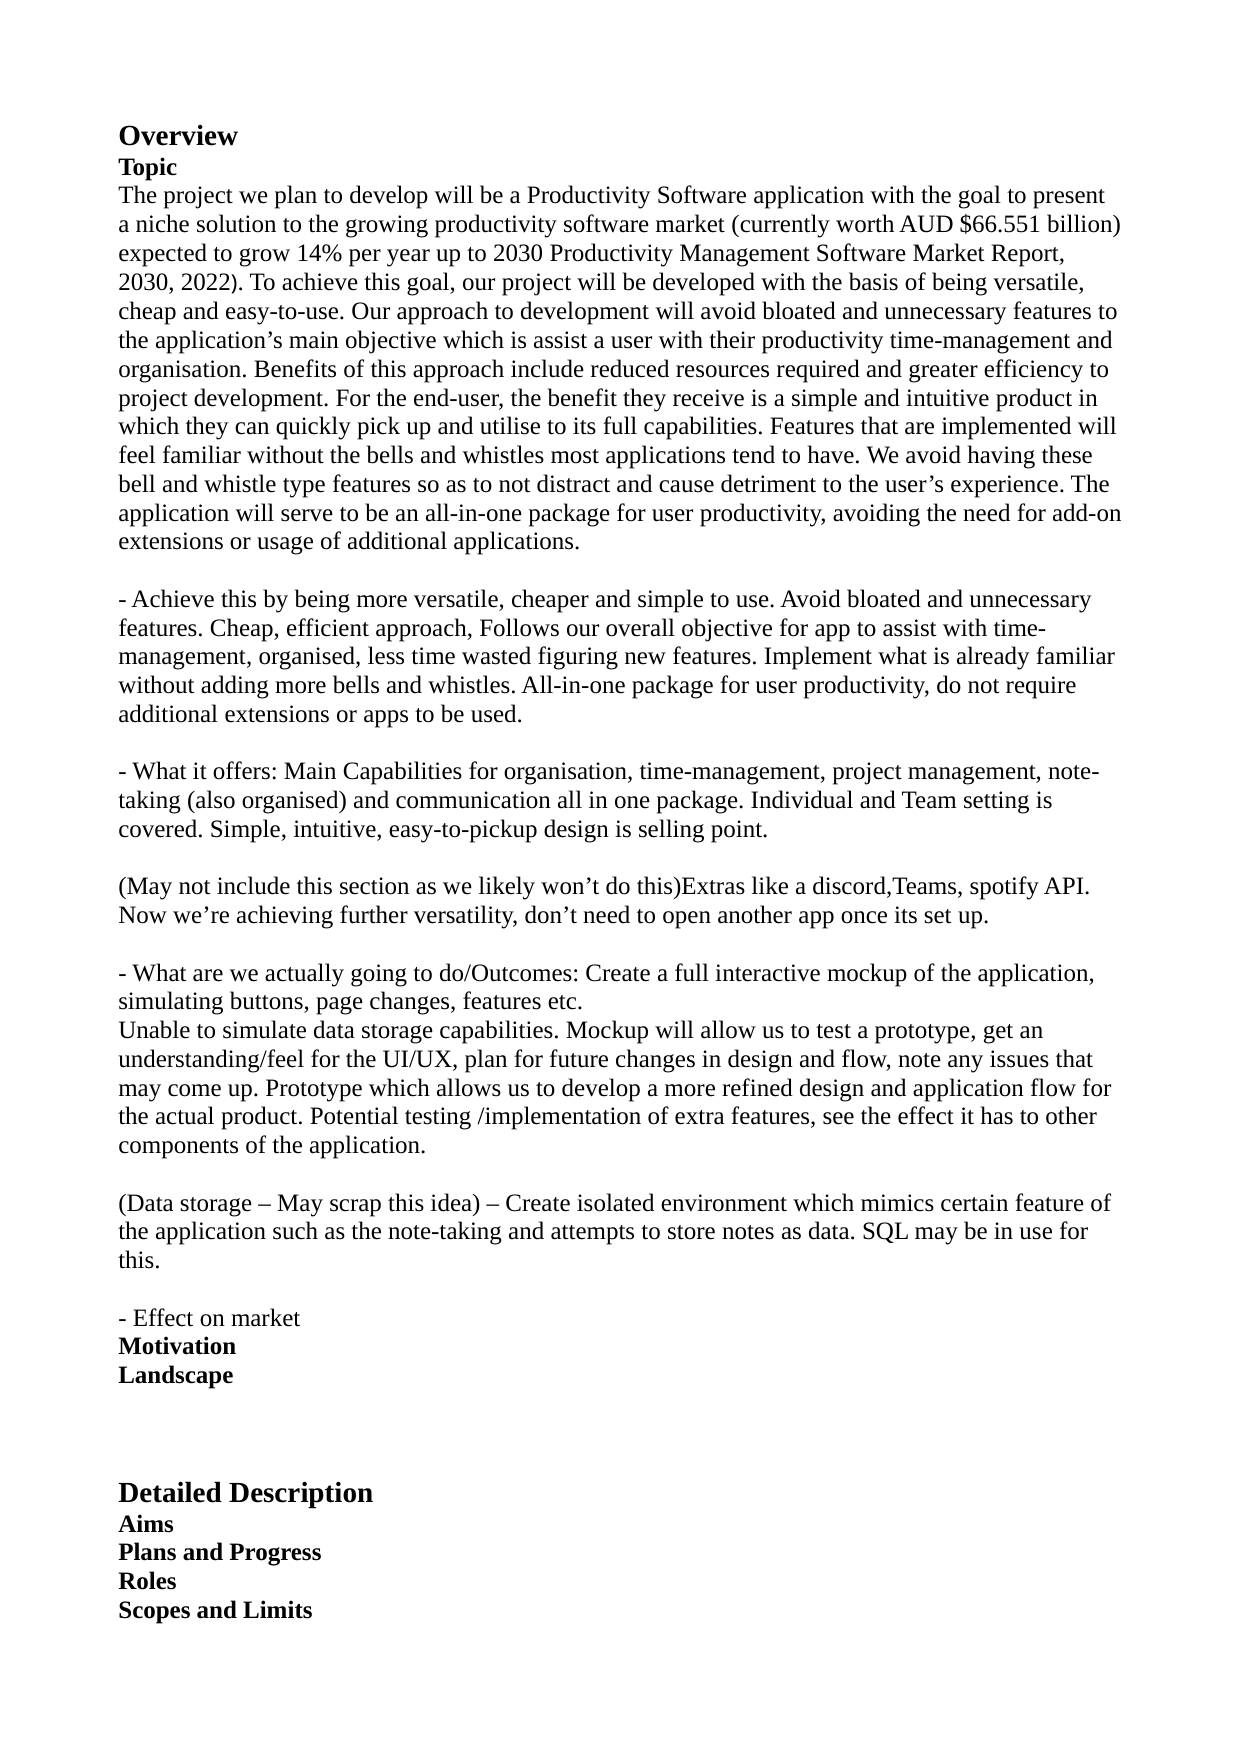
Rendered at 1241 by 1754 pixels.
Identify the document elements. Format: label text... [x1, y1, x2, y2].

text (Data storage – May scrap this idea) – Create isolated environment which mimics certain feature of the application such as the note-taking and attempts to store notes as data. SQL may be in use for this. [118, 1188, 1122, 1274]
text Landscape [118, 1360, 1122, 1389]
text (May not include this section as we likely won’t do this)Extras like a discord,Teams, spotify API. Now we’re achieving further versatility, don’t need to open another app once its set up. [118, 871, 1122, 929]
text - Achieve this by being more versatile, cheaper and simple to use. Avoid bloated and unnecessary features. Cheap, efficient approach, Follows our overall objective for app to assist with time-management, organised, less time wasted figuring new features. Implement what is already familiar without adding more bells and whistles. All-in-one package for user productivity, do not require additional extensions or apps to be used. [118, 584, 1122, 728]
text Motivation [118, 1331, 1122, 1360]
text Topic [118, 152, 1122, 180]
text Roles [118, 1566, 1122, 1595]
text Scopes and Limits [118, 1595, 1122, 1624]
text The project we plan to develop will be a Productivity Software application with the goal to present a niche solution to the growing productivity software market (currently worth AUD $66.551 billion) expected to grow 14% per year up to 2030 Productivity Management Software Market Report, 2030, 2022). To achieve this goal, our project will be developed with the basis of being versatile, cheap and easy-to-use. Our approach to development will avoid bloated and unnecessary features to the application’s main objective which is assist a user with their productivity time-management and organisation. Benefits of this approach include reduced resources required and greater efficiency to project development. For the end-user, the benefit they receive is a simple and intuitive product in which they can quickly pick up and utilise to its full capabilities. Features that are implemented will feel familiar without the bells and whistles most applications tend to have. We avoid having these bell and whistle type features so as to not distract and cause detriment to the user’s experience. The application will serve to be an all-in-one package for user productivity, avoiding the need for add-on extensions or usage of additional applications. [118, 180, 1122, 555]
text Unable to simulate data storage capabilities. Mockup will allow us to test a prototype, get an understanding/feel for the UI/UX, plan for future changes in design and flow, note any issues that may come up. Prototype which allows us to develop a more refined design and application flow for the actual product. Potential testing /implementation of extra features, see the effect it has to other components of the application. [118, 1015, 1122, 1159]
text - What are we actually going to do/Outcomes: Create a full interactive mockup of the application, simulating buttons, page changes, features etc. [118, 958, 1122, 1015]
text Aims [118, 1509, 1122, 1537]
text - Effect on market [118, 1303, 1122, 1331]
text Overview [118, 118, 1122, 152]
text Detailed Description [118, 1475, 1122, 1509]
text Plans and Progress [118, 1537, 1122, 1566]
text - What it offers: Main Capabilities for organisation, time-management, project management, note-taking (also organised) and communication all in one package. Individual and Team setting is covered. Simple, intuitive, easy-to-pickup design is selling point. [118, 756, 1122, 843]
